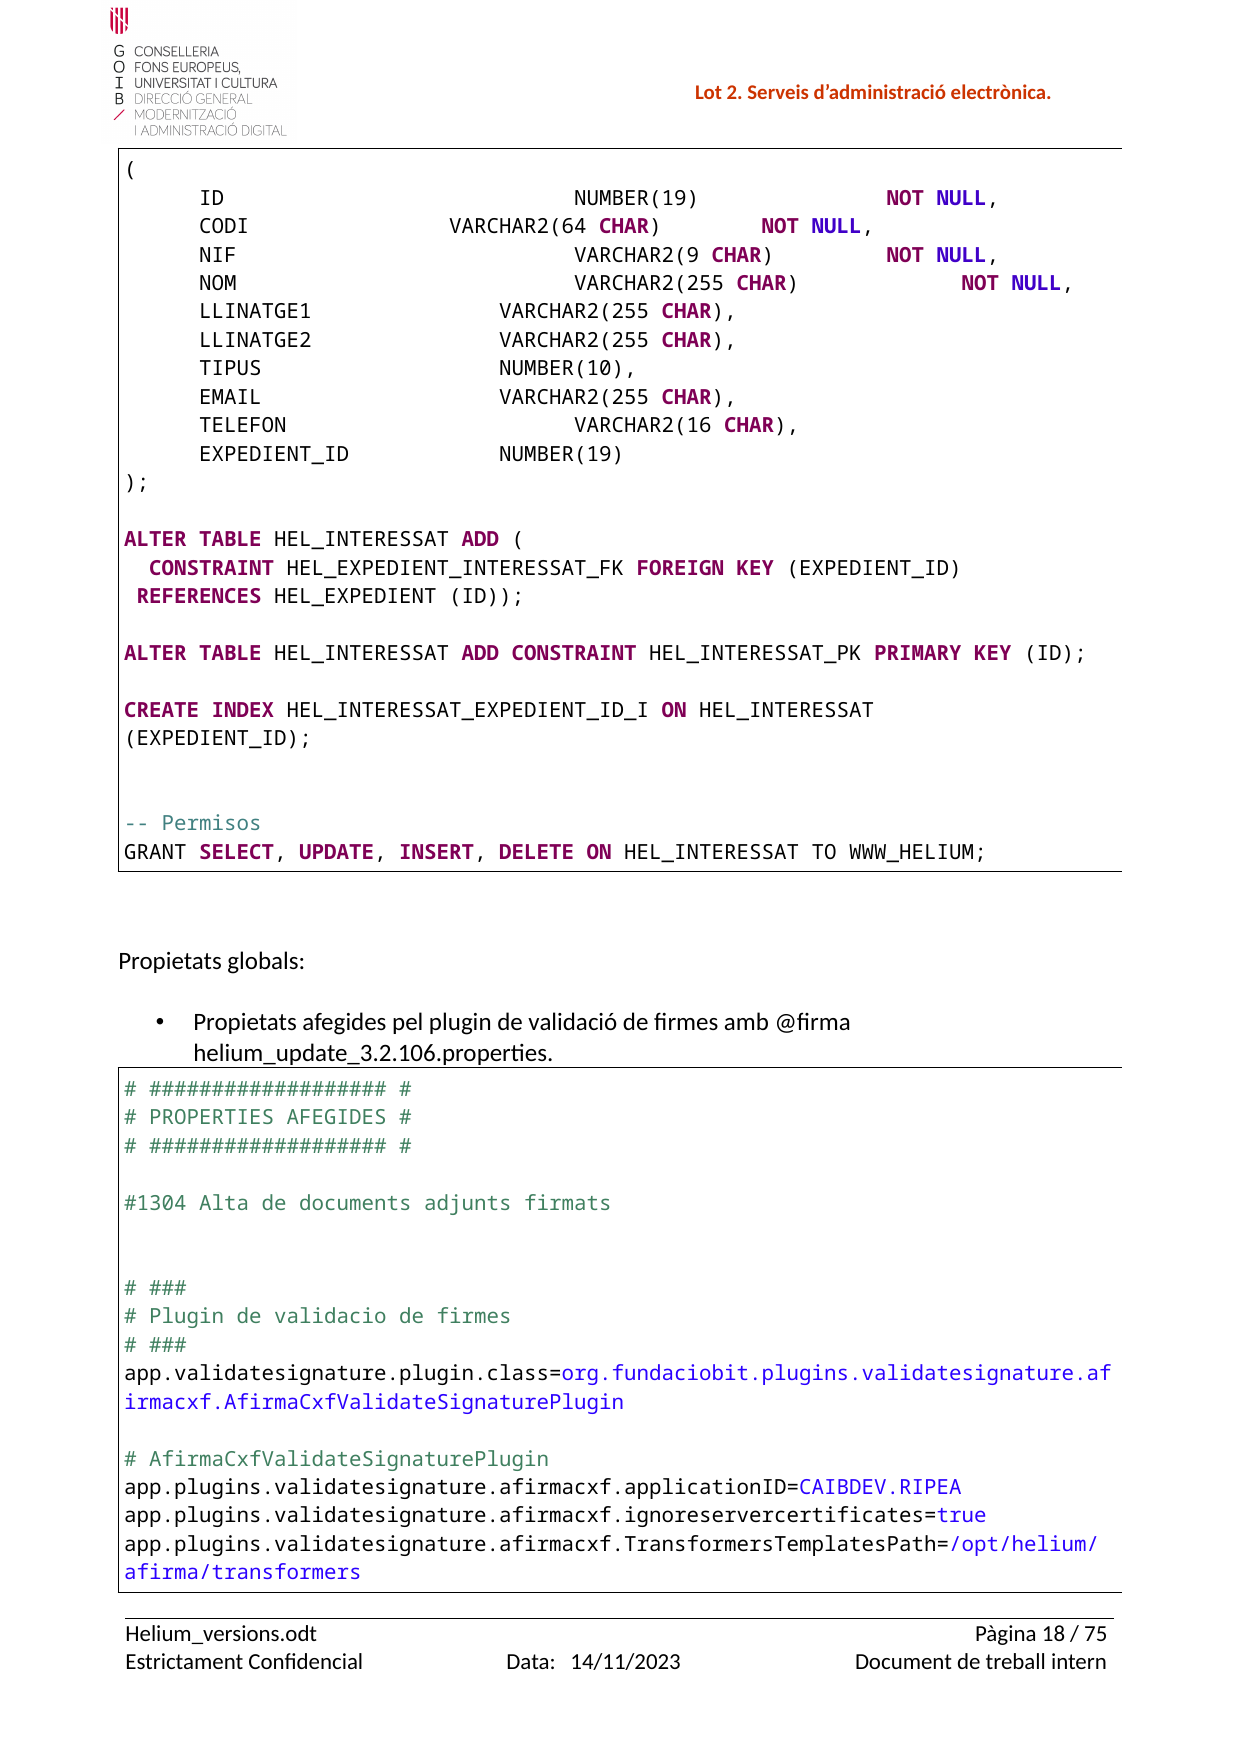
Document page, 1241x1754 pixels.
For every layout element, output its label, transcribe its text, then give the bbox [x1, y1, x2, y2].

list Propietats afegides pel plugin de validació de firmes amb @firma helium_update_3.2.106.properties. [156, 1006, 1122, 1067]
text Propietats globals: [118, 945, 1122, 976]
table_header # ################### # # PROPERTIES AFEGIDES # # ################### # #1304 Alta de documents adjunts firmats # ### # Plugin de validacio de firmes # ### app.validatesignature.plugin.class=org.fundaciobit.plugins.validatesignature.afirmacxf.AfirmaCxfValidateSignaturePlugin # AfirmaCxfValidateSignaturePlugin app.plugins.validatesignature.afirmacxf.applicationID=CAIBDEV.RIPEA app.plugins.validatesignature.afirmacxf.ignoreservercertificates=true app.plugins.validatesignature.afirmacxf.TransformersTemplatesPath=/opt/helium/afirma/transformers [119, 1068, 1122, 1592]
picture [100, 0, 297, 144]
table_header ( ID NUMBER(19) NOT NULL, CODI VARCHAR2(64 CHAR) NOT NULL, NIF VARCHAR2(9 CHAR) NOT NULL, NOM VARCHAR2(255 CHAR) NOT NULL, LLINATGE1 VARCHAR2(255 CHAR), LLINATGE2 VARCHAR2(255 CHAR), TIPUS NUMBER(10), EMAIL VARCHAR2(255 CHAR), TELEFON VARCHAR2(16 CHAR), EXPEDIENT_ID NUMBER(19) ); ALTER TABLE HEL_INTERESSAT ADD ( CONSTRAINT HEL_EXPEDIENT_INTERESSAT_FK FOREIGN KEY (EXPEDIENT_ID) REFERENCES HEL_EXPEDIENT (ID)); ALTER TABLE HEL_INTERESSAT ADD CONSTRAINT HEL_INTERESSAT_PK PRIMARY KEY (ID); CREATE INDEX HEL_INTERESSAT_EXPEDIENT_ID_I ON HEL_INTERESSAT (EXPEDIENT_ID); -- Permisos GRANT SELECT, UPDATE, INSERT, DELETE ON HEL_INTERESSAT TO WWW_HELIUM; [119, 149, 1122, 871]
